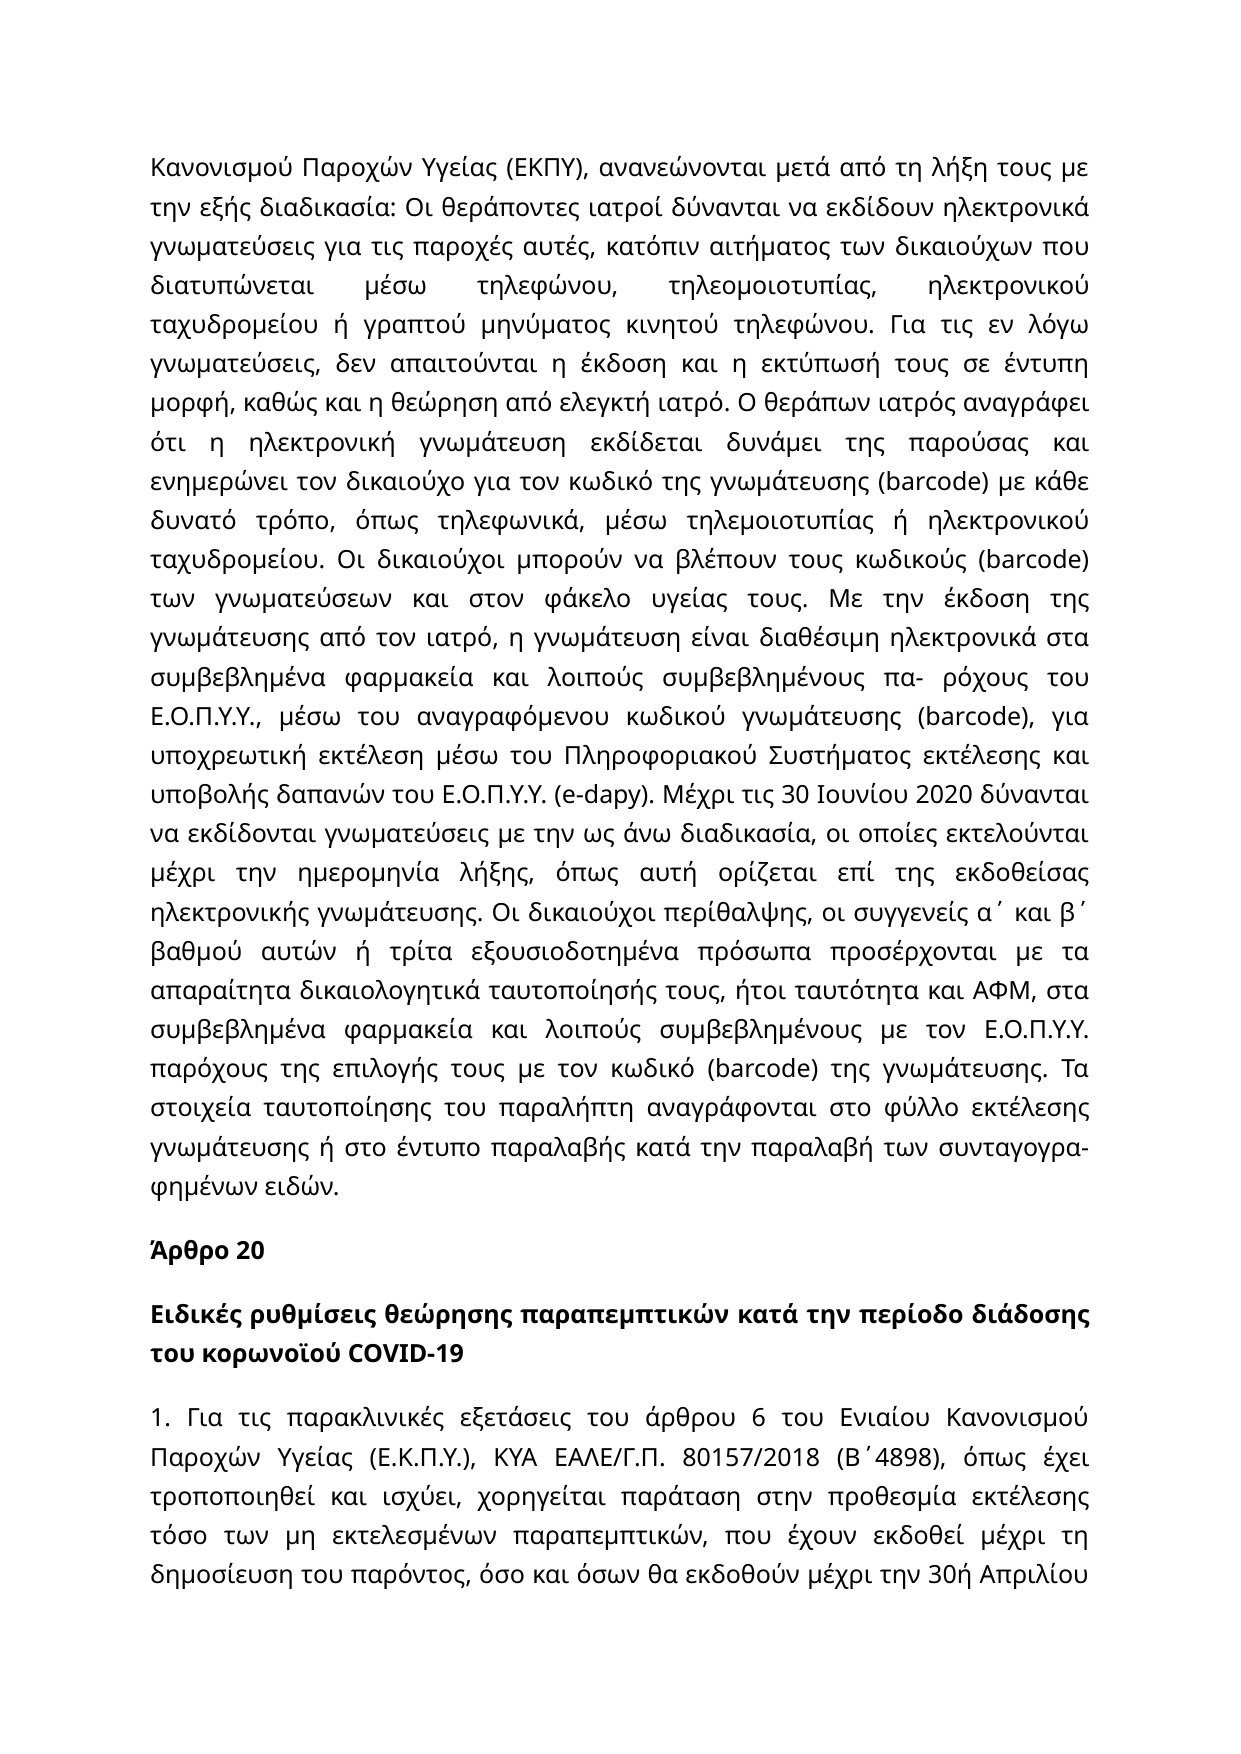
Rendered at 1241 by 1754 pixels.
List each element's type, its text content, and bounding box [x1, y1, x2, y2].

text Ειδικές ρυθμίσεις θεώρησης παραπεμπτικών κατά την περίοδο διάδοσης του κορωνοϊού COVID-19 [150, 1297, 1090, 1370]
text Άρθρο 20 [150, 1232, 1090, 1267]
text Κανονισμού Παροχών Υγείας (ΕΚΠΥ), ανανεώνονται μετά από τη λήξη τους με την εξής διαδικασία: Οι θεράποντες ιατροί δύνανται να εκδίδουν ηλεκτρονικά γνωματεύσεις για τις παροχές αυτές, κατόπιν αιτήματος των δικαιούχων που διατυπώνεται μέσω τηλεφώνου, τηλεομοιοτυπίας, ηλεκτρονικού ταχυδρομείου ή γραπτού μηνύματος κινητού τηλεφώνου. Για τις εν λόγω γνωματεύσεις, δεν απαιτούνται η έκδοση και η εκτύπωσή τους σε έντυπη μορφή, καθώς και η θεώρηση από ελεγκτή ιατρό. Ο θεράπων ιατρός αναγράφει ότι η ηλεκτρονική γνωμάτευση εκδίδεται δυνάμει της παρούσας και ενημερώνει τον δικαιούχο για τον κωδικό της γνωμάτευσης (barcode) με κάθε δυνατό τρόπο, όπως τηλεφωνικά, μέσω τηλεμοιοτυπίας ή ηλεκτρονικού ταχυδρομείου. Οι δικαιούχοι μπορούν να βλέπουν τους κωδικούς (barcode) των γνωματεύσεων και στον φάκελο υγείας τους. Με την έκδοση της γνωμάτευσης από τον ιατρό, η γνωμάτευση είναι διαθέσιμη ηλεκτρονικά στα συμβεβλημένα φαρμακεία και λοιπούς συμβεβλημένους πα- ρόχους του Ε.Ο.Π.Υ.Υ., μέσω του αναγραφόμενου κωδικού γνωμάτευσης (barcode), για υποχρεωτική εκτέλεση μέσω του Πληροφοριακού Συστήματος εκτέλεσης και υποβολής δαπανών του Ε.Ο.Π.Υ.Υ. (e-dapy). Μέχρι τις 30 Ιουνίου 2020 δύνανται να εκδίδονται γνωματεύσεις με την ως άνω διαδικασία, οι οποίες εκτελούνται μέχρι την ημερομηνία λήξης, όπως αυτή ορίζεται επί της εκδοθείσας ηλεκτρονικής γνωμάτευσης. Οι δικαιούχοι περίθαλψης, οι συγγενείς α΄ και β΄ βαθμού αυτών ή τρίτα εξουσιοδοτημένα πρόσωπα προσέρχονται με τα απαραίτητα δικαιολογητικά ταυτοποίησής τους, ήτοι ταυτότητα και ΑΦΜ, στα συμβεβλημένα φαρμακεία και λοιπούς συμβεβλημένους με τον Ε.Ο.Π.Υ.Υ. παρόχους της επιλογής τους με τον κωδικό (barcode) της γνωμάτευσης. Τα στοιχεία ταυτοποίησης του παραλήπτη αναγράφονται στο φύλλο εκτέλεσης γνωμάτευσης ή στο έντυπο παραλαβής κατά την παραλαβή των συνταγογρα- φημένων ειδών. [150, 150, 1090, 1202]
text 1. Για τις παρακλινικές εξετάσεις του άρθρου 6 του Ενιαίου Κανονισμού Παροχών Υγείας (Ε.Κ.Π.Υ.), ΚΥΑ ΕΑΛΕ/Γ.Π. 80157/2018 (Β΄4898), όπως έχει τροποποιηθεί και ισχύει, χορηγείται παράταση στην προθεσμία εκτέλεσης τόσο των μη εκτελεσμένων παραπεμπτικών, που έχουν εκδοθεί μέχρι τη δημοσίευση του παρόντος, όσο και όσων θα εκδοθούν μέχρι την 30ή Απριλίου [150, 1400, 1090, 1591]
